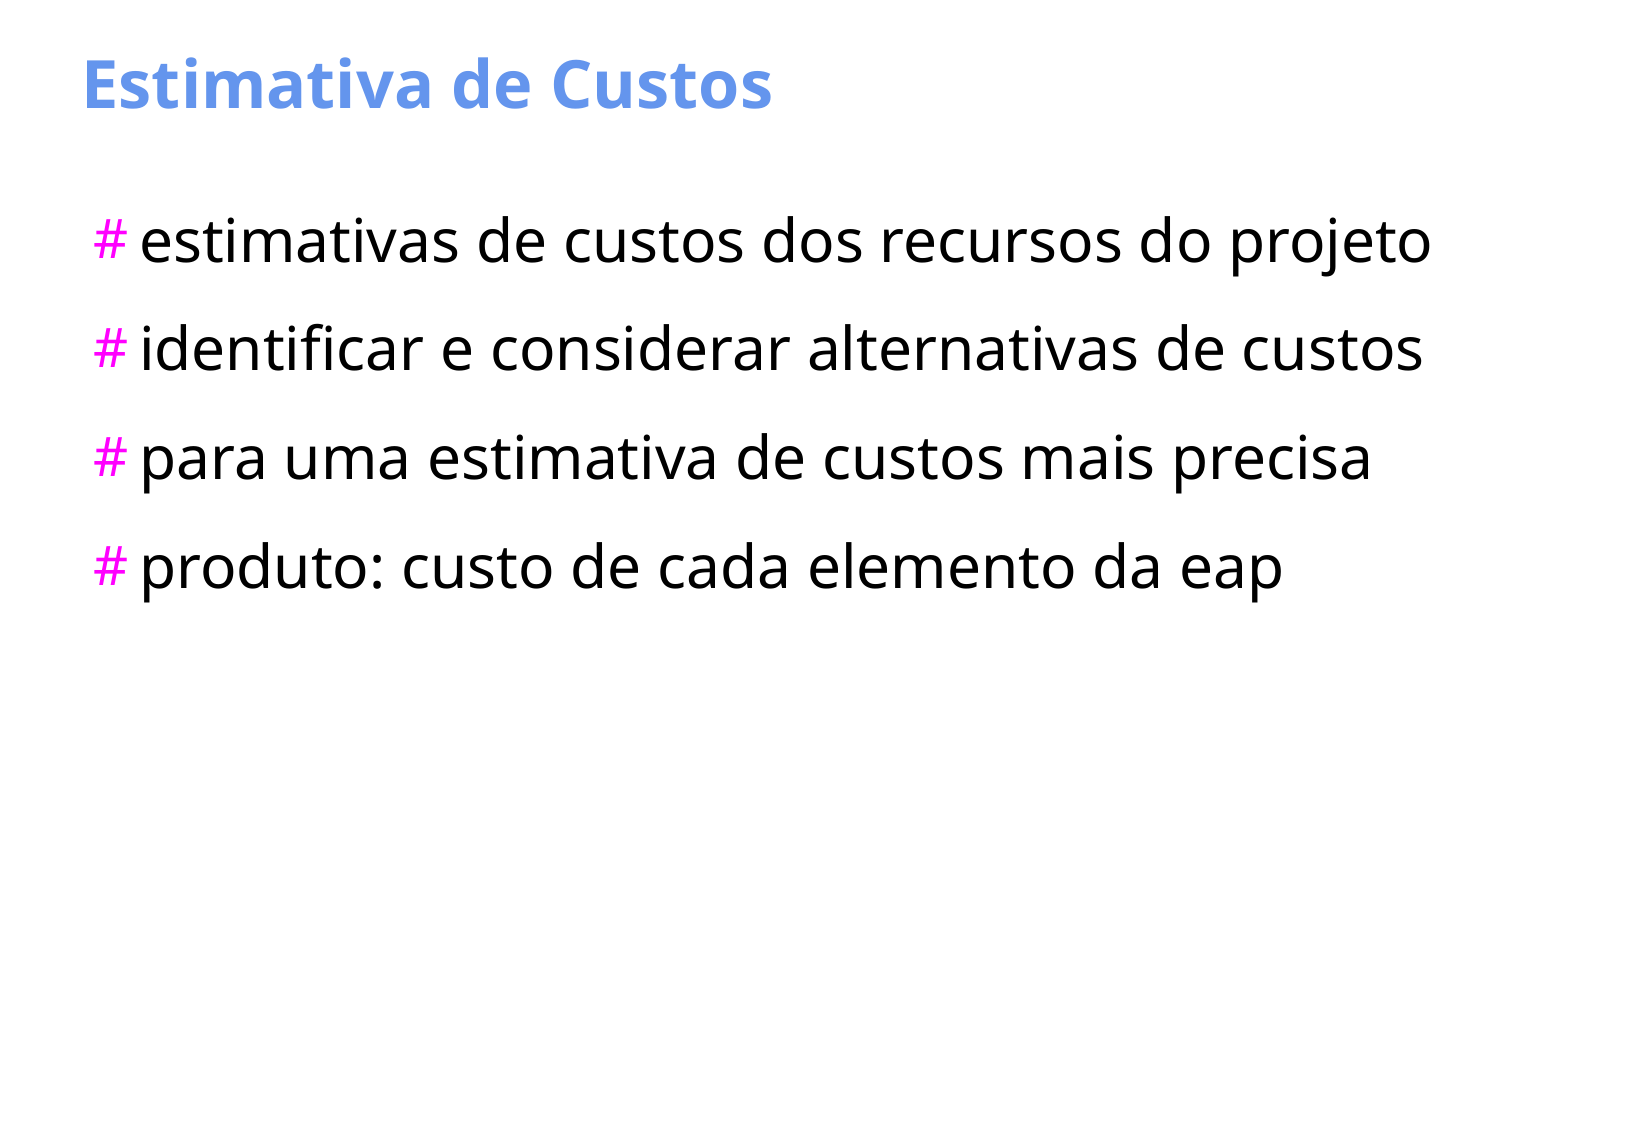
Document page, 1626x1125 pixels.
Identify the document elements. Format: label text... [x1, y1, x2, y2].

list Estimativas de custos dos recursos do projeto Identificar e considerar alternativas de custos para uma estimativa de custos mais precisa Produto: custo de cada elemento da EAP [81, 165, 1544, 1016]
title Estimativa de Custos [81, 41, 1544, 122]
